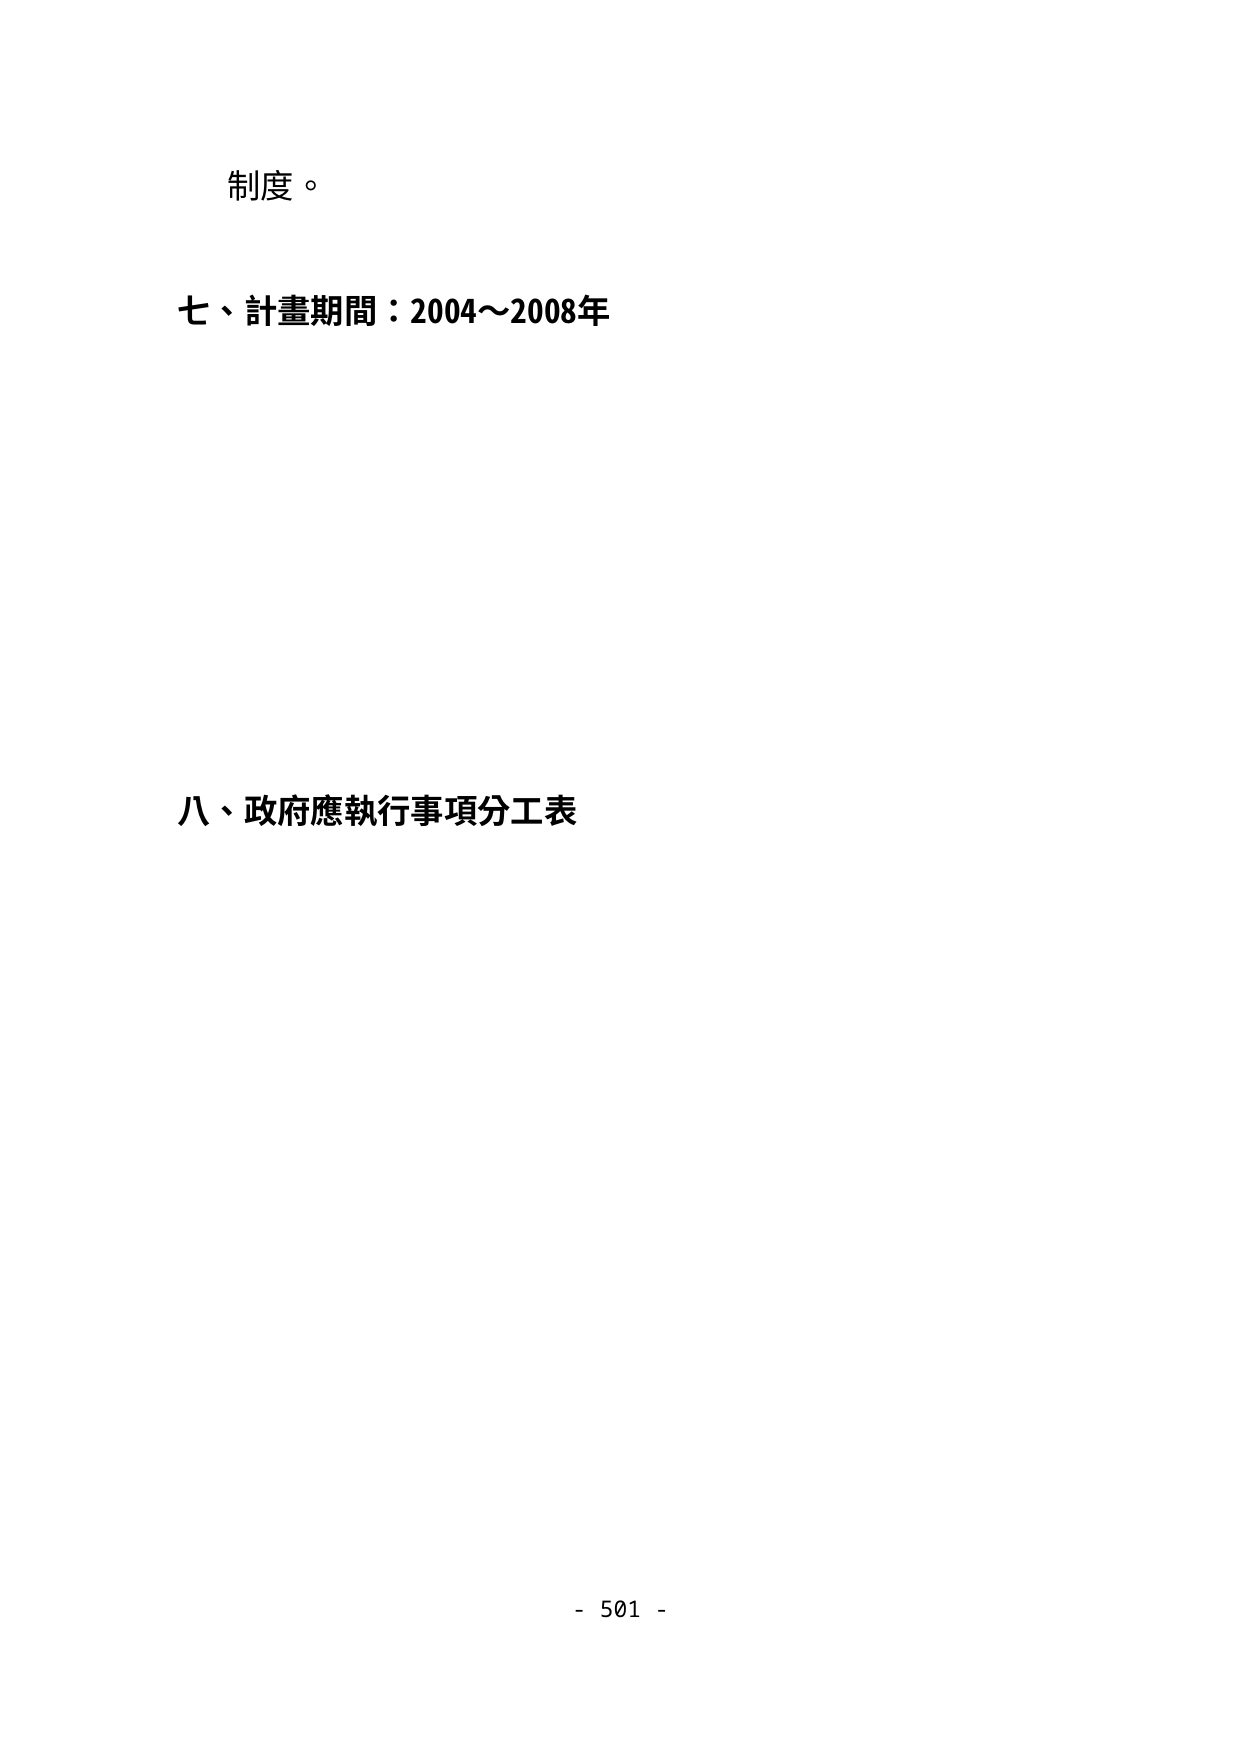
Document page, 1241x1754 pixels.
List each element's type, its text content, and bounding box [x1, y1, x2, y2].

text 制度。 [227, 143, 1063, 205]
text 八、政府應執行事項分工表 [177, 768, 1063, 830]
text 七、計畫期間：2004～2008年 [177, 268, 1063, 330]
